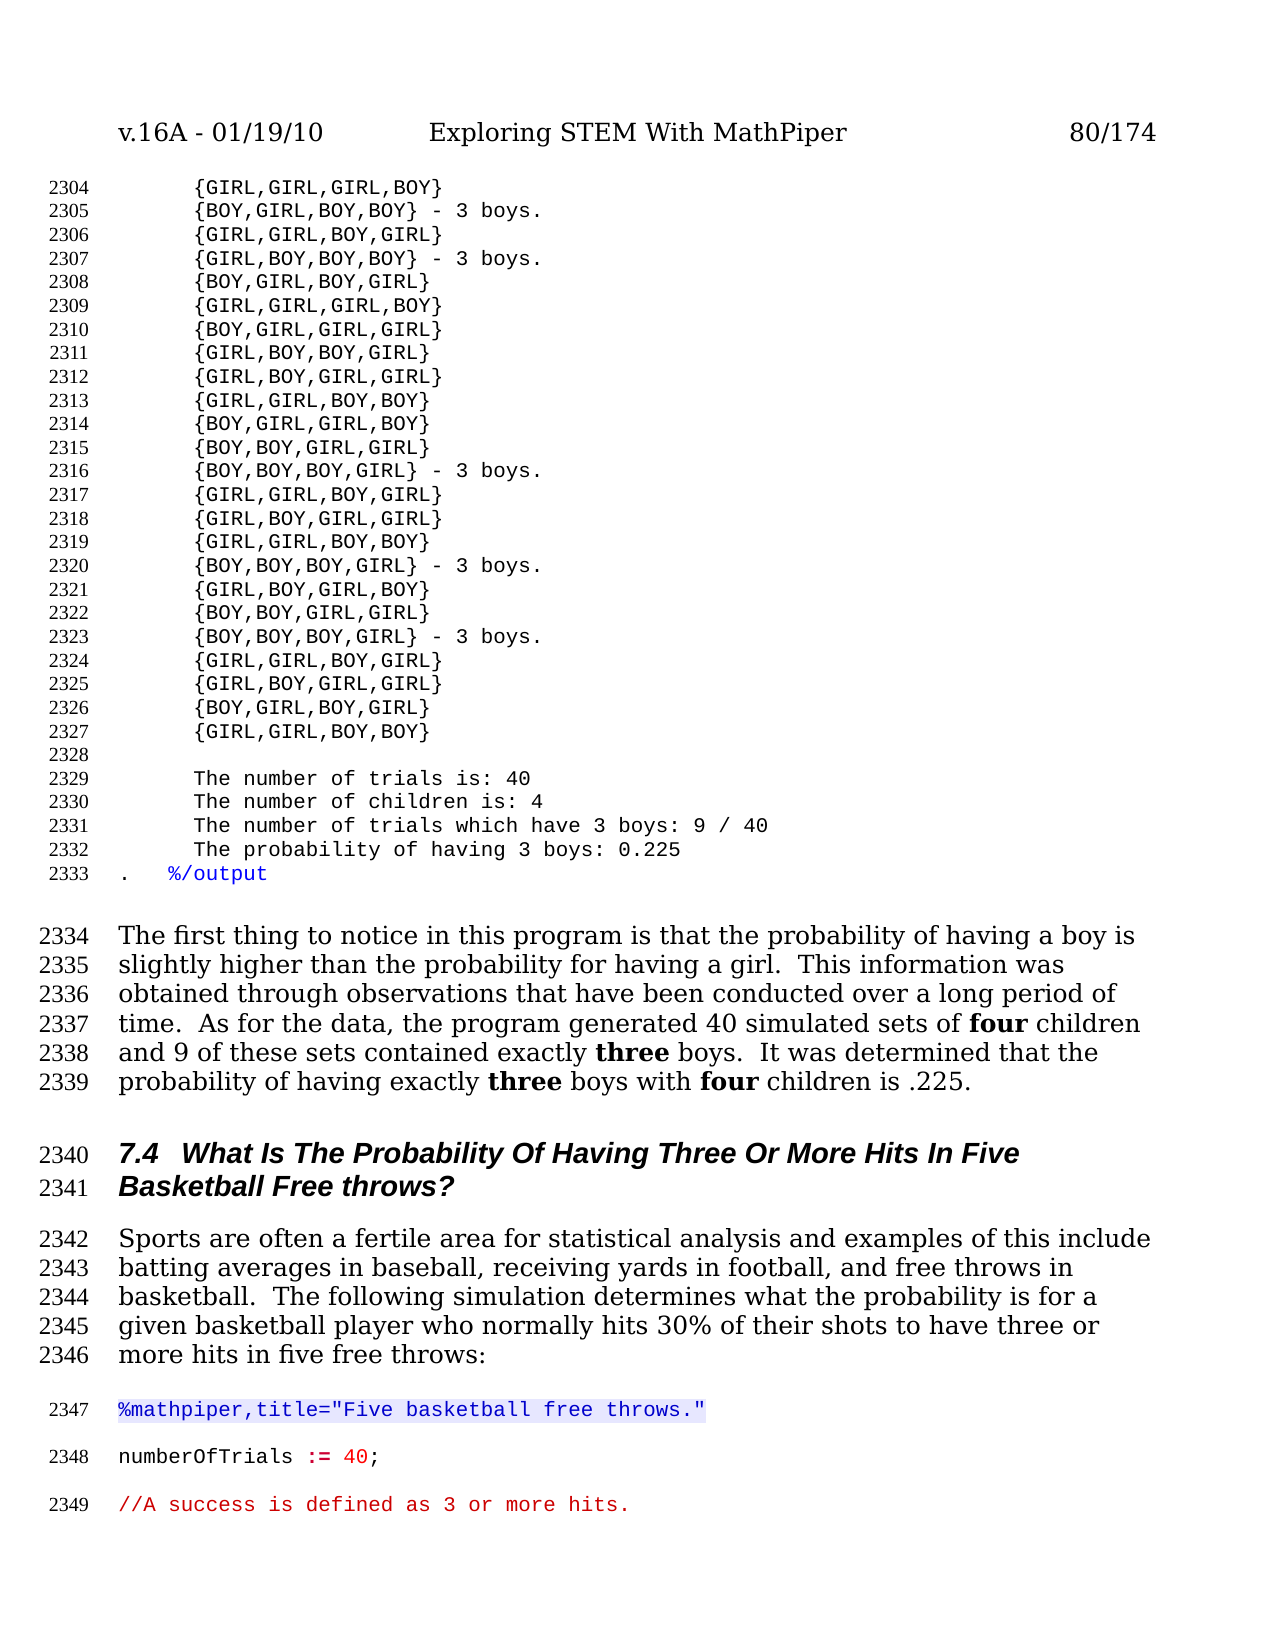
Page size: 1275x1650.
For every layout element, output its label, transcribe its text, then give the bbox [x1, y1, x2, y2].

text {GIRL,BOY,BOY,BOY} - 3 boys. [118, 248, 1157, 271]
text {GIRL,GIRL,BOY,BOY} [118, 389, 1157, 413]
text {BOY,BOY,GIRL,GIRL} [118, 602, 1157, 626]
text {GIRL,GIRL,BOY,BOY} [118, 531, 1157, 555]
text {GIRL,BOY,GIRL,GIRL} [118, 673, 1157, 697]
text {BOY,GIRL,GIRL,GIRL} [118, 319, 1157, 342]
text {BOY,GIRL,GIRL,BOY} [118, 413, 1157, 437]
text numberOfTrials := 40; [118, 1447, 1157, 1470]
text {BOY,GIRL,BOY,GIRL} [118, 697, 1157, 721]
text The number of children is: 4 [118, 792, 1157, 815]
text The number of trials which have 3 boys: 9 / 40 [118, 815, 1157, 839]
text {GIRL,GIRL,BOY,GIRL} [118, 650, 1157, 673]
subtitle What Is The Probability Of Having Three Or More Hits In Five Basketball Free throws? [118, 1136, 1157, 1203]
text {BOY,BOY,BOY,GIRL} - 3 boys. [118, 461, 1157, 484]
text {GIRL,BOY,GIRL,GIRL} [118, 508, 1157, 531]
text {BOY,BOY,GIRL,GIRL} [118, 437, 1157, 461]
text {BOY,GIRL,BOY,BOY} - 3 boys. [118, 200, 1157, 224]
text {GIRL,BOY,GIRL,BOY} [118, 579, 1157, 602]
text %mathpiper,title="Five basketball free throws." [118, 1399, 1157, 1423]
text {GIRL,BOY,GIRL,GIRL} [118, 366, 1157, 389]
text {BOY,GIRL,BOY,GIRL} [118, 271, 1157, 295]
text {BOY,BOY,BOY,GIRL} - 3 boys. [118, 555, 1157, 579]
text {GIRL,BOY,BOY,GIRL} [118, 342, 1157, 366]
text The number of trials is: 40 [118, 768, 1157, 792]
text {GIRL,GIRL,BOY,GIRL} [118, 484, 1157, 508]
text Sports are often a fertile area for statistical analysis and examples of this include batting averages in baseball, receiving yards in football, and free throws in basketball. The following simulation determines what the probability is for a given basketball player who normally hits 30% of their shots to have three or more hits in five free throws: [118, 1224, 1157, 1369]
text //A success is defined as 3 or more hits. [118, 1494, 1157, 1517]
text {GIRL,GIRL,BOY,BOY} [118, 721, 1157, 744]
text The probability of having 3 boys: 0.225 [118, 839, 1157, 862]
text The first thing to notice in this program is that the probability of having a boy is slightly higher than the probability for having a girl. This information was obtained through observations that have been conducted over a long period of time. As for the data, the program generated 40 simulated sets of four children and 9 of these sets contained exactly three boys. It was determined that the probability of having exactly three boys with four children is .225. [118, 921, 1157, 1097]
text {GIRL,GIRL,GIRL,BOY} [118, 177, 1157, 200]
text {BOY,BOY,BOY,GIRL} - 3 boys. [118, 626, 1157, 650]
text {GIRL,GIRL,GIRL,BOY} [118, 295, 1157, 319]
text {GIRL,GIRL,BOY,GIRL} [118, 224, 1157, 248]
text . %/output [118, 862, 1157, 886]
